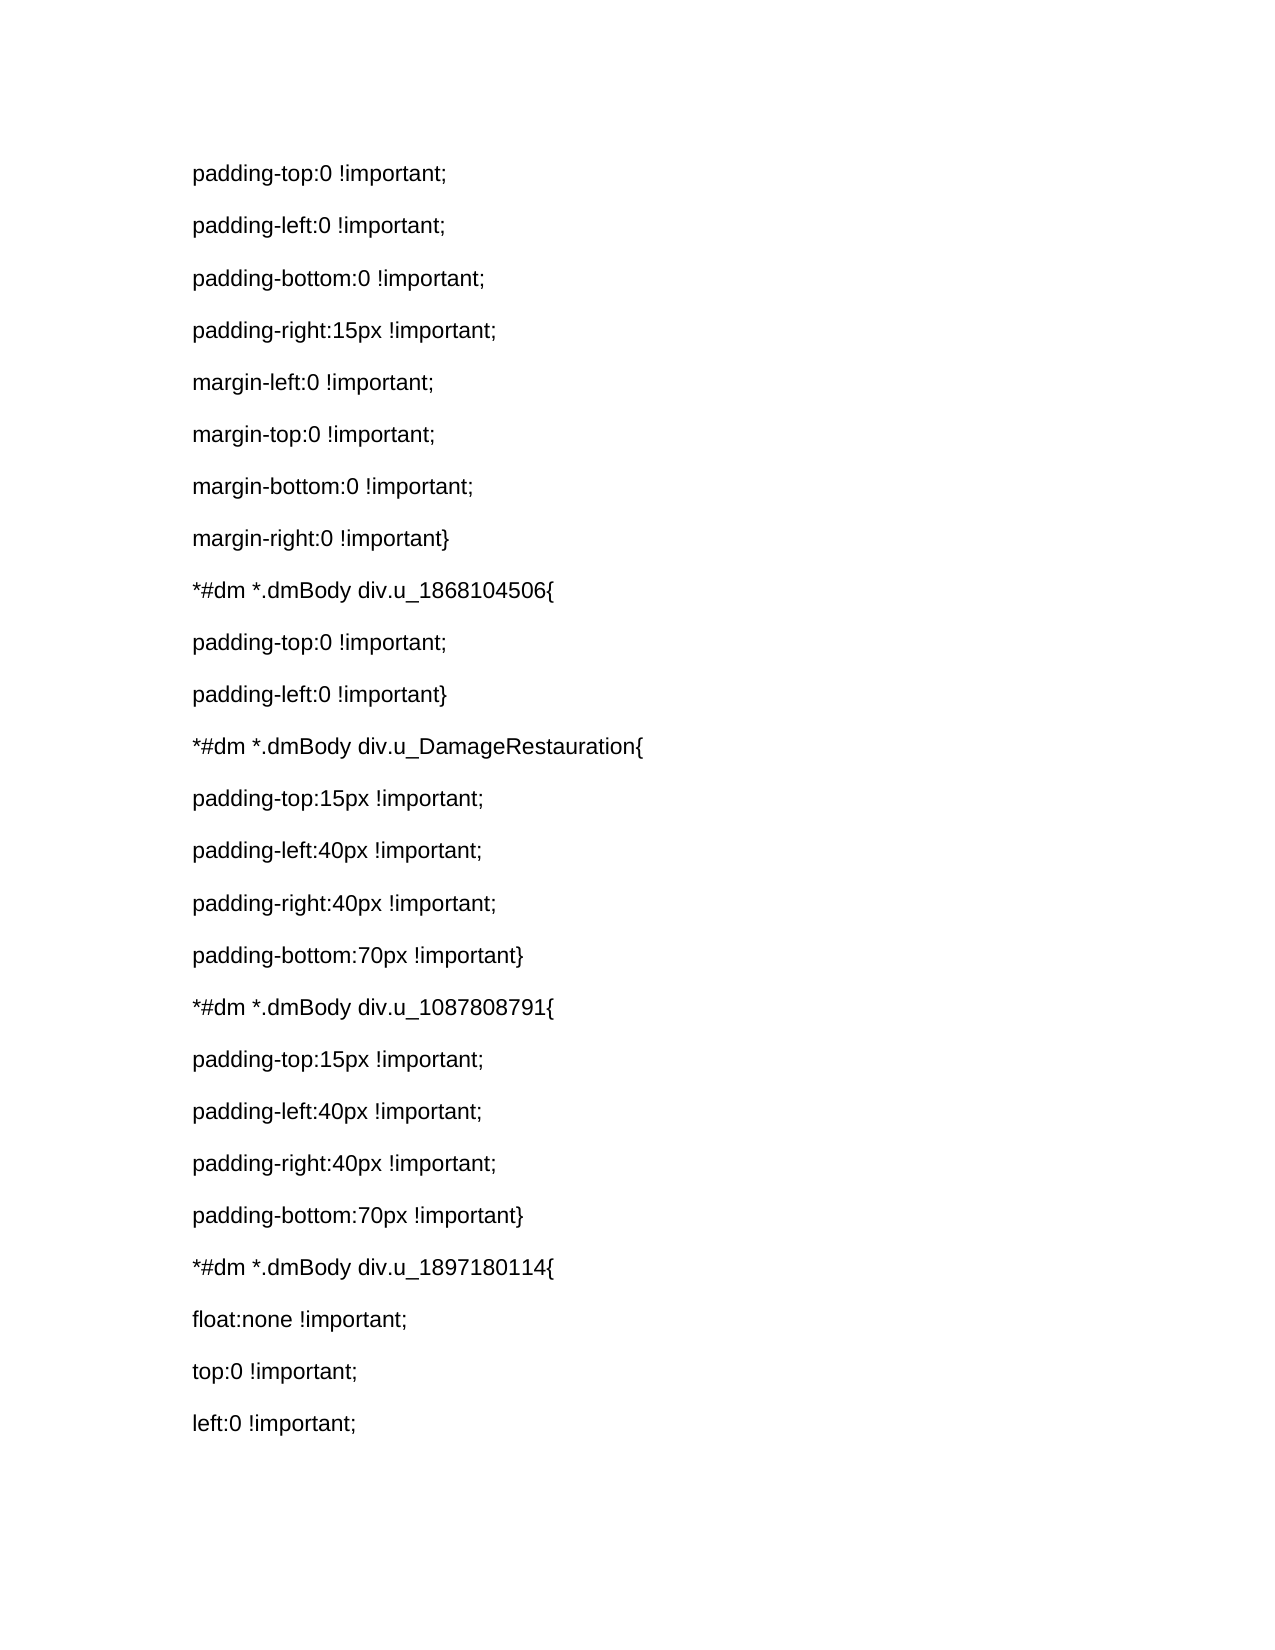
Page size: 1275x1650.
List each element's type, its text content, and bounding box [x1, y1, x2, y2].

table_cell [150, 931, 182, 983]
table_cell [150, 1244, 182, 1296]
table_cell padding-left:40px !important; [182, 1088, 1125, 1139]
table_cell [150, 827, 182, 879]
table_cell [150, 619, 182, 671]
table_cell [150, 306, 182, 358]
table_cell [150, 358, 182, 410]
table_cell margin-bottom:0 !important; [182, 463, 1125, 514]
table_cell padding-left:40px !important; [182, 827, 1125, 879]
table_cell [150, 150, 182, 202]
table_cell top:0 !important; [182, 1348, 1125, 1400]
table_cell float:none !important; [182, 1296, 1125, 1348]
table_cell padding-right:40px !important; [182, 1140, 1125, 1192]
table_cell left:0 !important; [182, 1400, 1125, 1452]
table_cell *#dm *.dmBody div.u_DamageRestauration{ [182, 723, 1125, 775]
table_cell [150, 1296, 182, 1348]
table_cell padding-top:0 !important; [182, 150, 1125, 202]
table_cell [150, 463, 182, 514]
table_cell padding-left:0 !important; [182, 202, 1125, 254]
table_cell padding-top:15px !important; [182, 1035, 1125, 1087]
table_cell padding-bottom:0 !important; [182, 254, 1125, 306]
table_cell [150, 1192, 182, 1244]
table_cell [150, 202, 182, 254]
table_cell padding-top:0 !important; [182, 619, 1125, 671]
table_cell [150, 1088, 182, 1139]
table_cell margin-top:0 !important; [182, 410, 1125, 462]
table_cell [150, 1348, 182, 1400]
table_cell padding-top:15px !important; [182, 775, 1125, 827]
table_cell [150, 1035, 182, 1087]
table_cell padding-left:0 !important} [182, 671, 1125, 723]
table_cell [150, 671, 182, 723]
table_cell padding-bottom:70px !important} [182, 931, 1125, 983]
table_cell [150, 567, 182, 619]
table_cell [150, 983, 182, 1035]
table_cell [150, 879, 182, 931]
table_cell *#dm *.dmBody div.u_1868104506{ [182, 567, 1125, 619]
table_cell *#dm *.dmBody div.u_1087808791{ [182, 983, 1125, 1035]
table_cell padding-right:15px !important; [182, 306, 1125, 358]
table_cell [150, 410, 182, 462]
table_cell [150, 1400, 182, 1452]
table_cell margin-right:0 !important} [182, 515, 1125, 567]
table_cell [150, 515, 182, 567]
table_cell margin-left:0 !important; [182, 358, 1125, 410]
table_cell padding-bottom:70px !important} [182, 1192, 1125, 1244]
table_cell padding-right:40px !important; [182, 879, 1125, 931]
table_cell [150, 254, 182, 306]
table_cell [150, 1140, 182, 1192]
table_cell [150, 775, 182, 827]
table_cell [150, 723, 182, 775]
table_cell *#dm *.dmBody div.u_1897180114{ [182, 1244, 1125, 1296]
